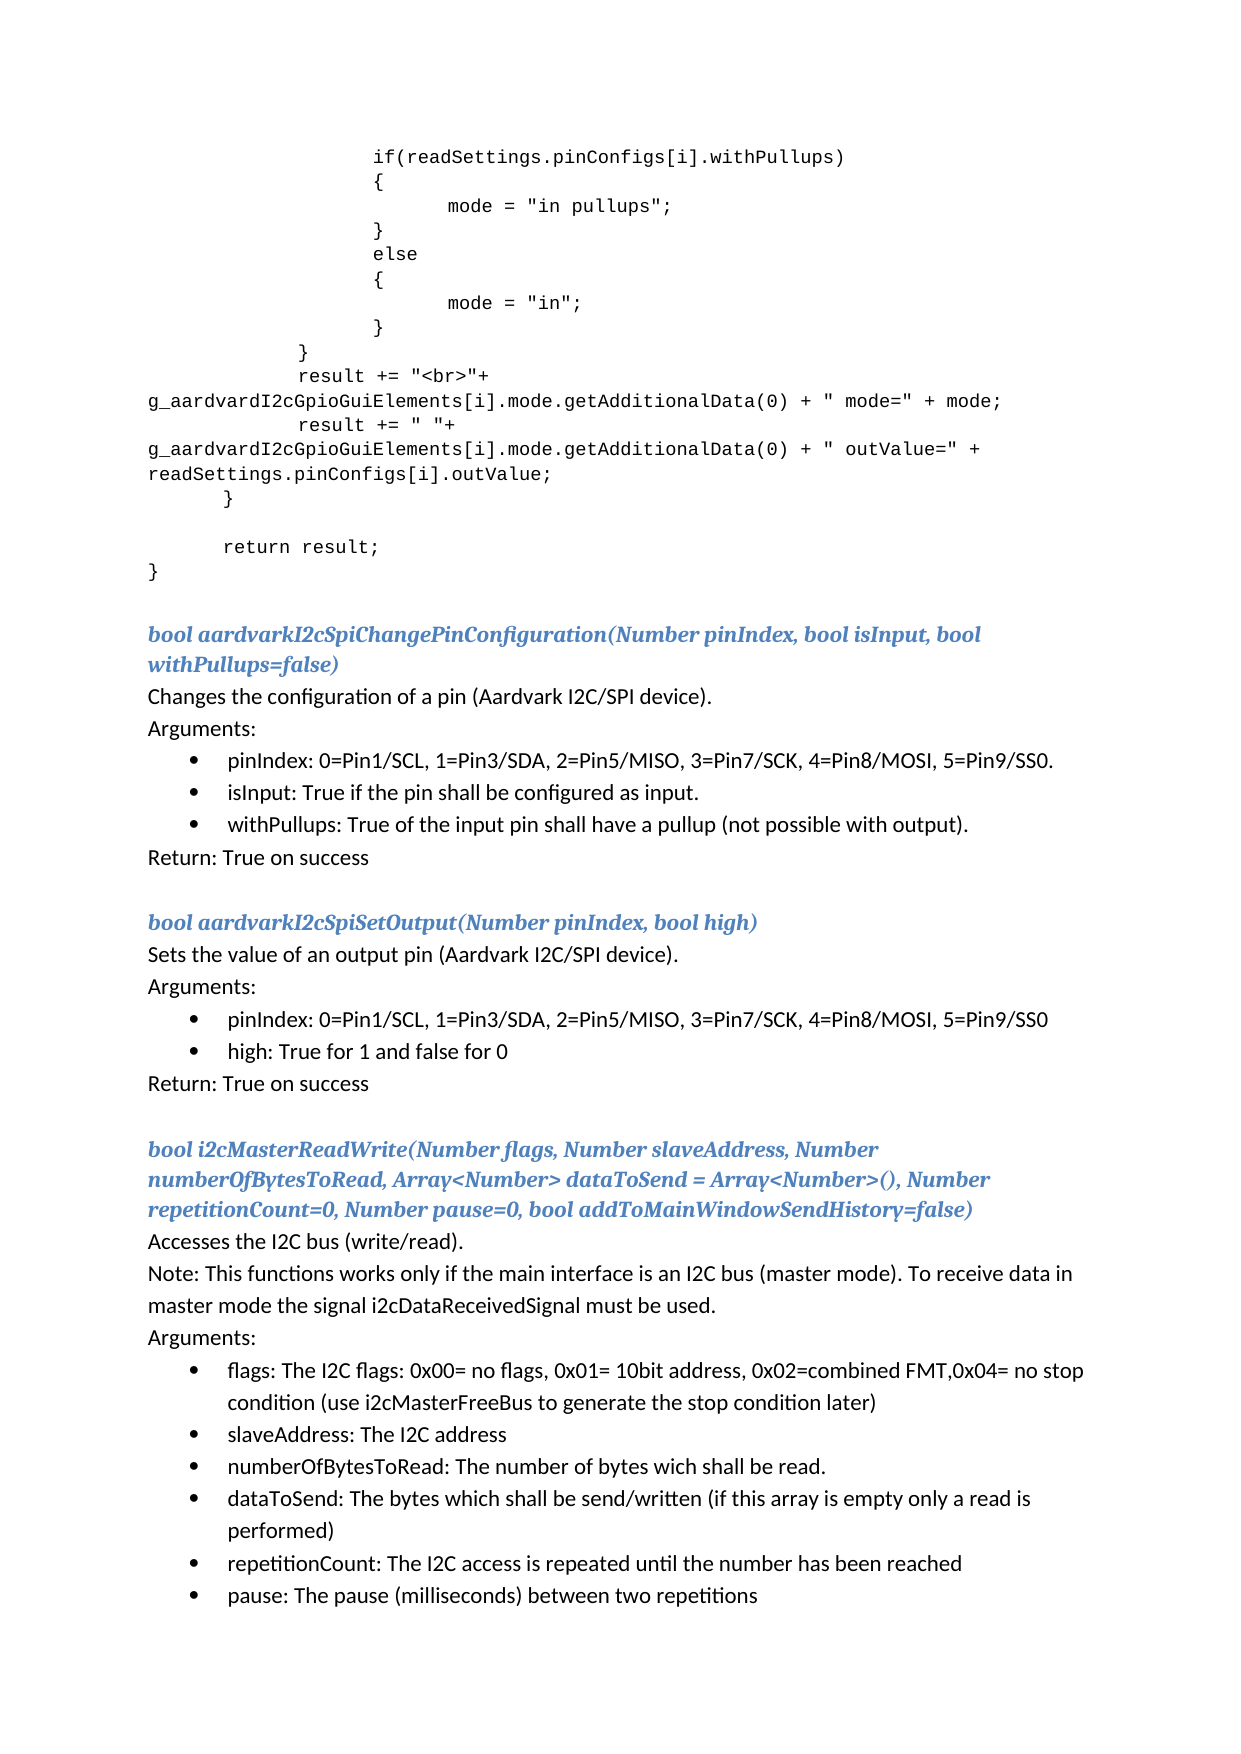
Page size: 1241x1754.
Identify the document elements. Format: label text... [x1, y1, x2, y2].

text else [148, 245, 1093, 266]
subtitle bool aardvarkI2cSpiChangePinConfiguration(Number pinIndex, bool isInput, bool withPullups=false) [148, 621, 1093, 678]
text mode = "in pullups"; [148, 196, 1093, 218]
text } [148, 489, 1093, 510]
text { [148, 172, 1093, 193]
text Accesses the I2C bus (write/read). [148, 1227, 1093, 1255]
text result += "<br>"+ g_aardvardI2cGpioGuiElements[i].mode.getAdditionalData(0) + " mode=" + mode; [148, 367, 1093, 413]
text } [148, 343, 1093, 364]
list repetitionCount: The I2C access is repeated until the number has been reached [190, 1549, 1093, 1577]
text Arguments: [148, 972, 1093, 1001]
text { [148, 269, 1093, 291]
text Note: This functions works only if the main interface is an I2C bus (master mode). To receive data in master mode the signal i2cDataReceivedSignal must be used. [148, 1259, 1093, 1319]
text Changes the configuration of a pin (Aardvark I2C/SPI device). [148, 682, 1093, 710]
text result += " "+ g_aardvardI2cGpioGuiElements[i].mode.getAdditionalData(0) + " outValue=" + readSettings.pinConfigs[i].outValue; [148, 416, 1093, 486]
subtitle bool aardvarkI2cSpiSetOutput(Number pinIndex, bool high) [148, 910, 1093, 936]
list withPullups: True of the input pin shall have a pullup (not possible with output). [190, 811, 1093, 839]
text mode = "in"; [148, 294, 1093, 315]
text } [148, 562, 1093, 583]
text return result; [148, 538, 1093, 559]
list high: True for 1 and false for 0 [190, 1037, 1093, 1065]
list pause: The pause (milliseconds) between two repetitions [190, 1581, 1093, 1609]
text Arguments: [148, 1323, 1093, 1352]
text } [148, 221, 1093, 242]
list flags: The I2C flags: 0x00= no flags, 0x01= 10bit address, 0x02=combined FMT,0x04= no stop condition (use i2cMasterFreeBus to generate the stop condition later) [190, 1356, 1093, 1416]
text if(readSettings.pinConfigs[i].withPullups) [148, 148, 1093, 169]
list dataToSend: The bytes which shall be send/written (if this array is empty only a read is performed) [190, 1484, 1093, 1545]
text } [148, 318, 1093, 339]
list isInput: True if the pin shall be configured as input. [190, 778, 1093, 806]
text Sets the value of an output pin (Aardvark I2C/SPI device). [148, 940, 1093, 968]
list Return: True on success [148, 1069, 1093, 1097]
list pinIndex: 0=Pin1/SCL, 1=Pin3/SDA, 2=Pin5/MISO, 3=Pin7/SCK, 4=Pin8/MOSI, 5=Pin9/SS0 [190, 1005, 1093, 1033]
text Arguments: [148, 714, 1093, 742]
list pinIndex: 0=Pin1/SCL, 1=Pin3/SDA, 2=Pin5/MISO, 3=Pin7/SCK, 4=Pin8/MOSI, 5=Pin9/SS0. [190, 746, 1093, 774]
list Return: True on success [148, 843, 1093, 871]
list numberOfBytesToRead: The number of bytes wich shall be read. [190, 1452, 1093, 1480]
subtitle bool i2cMasterReadWrite(Number flags, Number slaveAddress, Number numberOfBytesToRead, Array<Number> dataToSend = Array<Number>(), Number repetitionCount=0, Number pause=0, bool addToMainWindowSendHistory=false) [148, 1136, 1093, 1223]
list slaveAddress: The I2C address [190, 1420, 1093, 1448]
